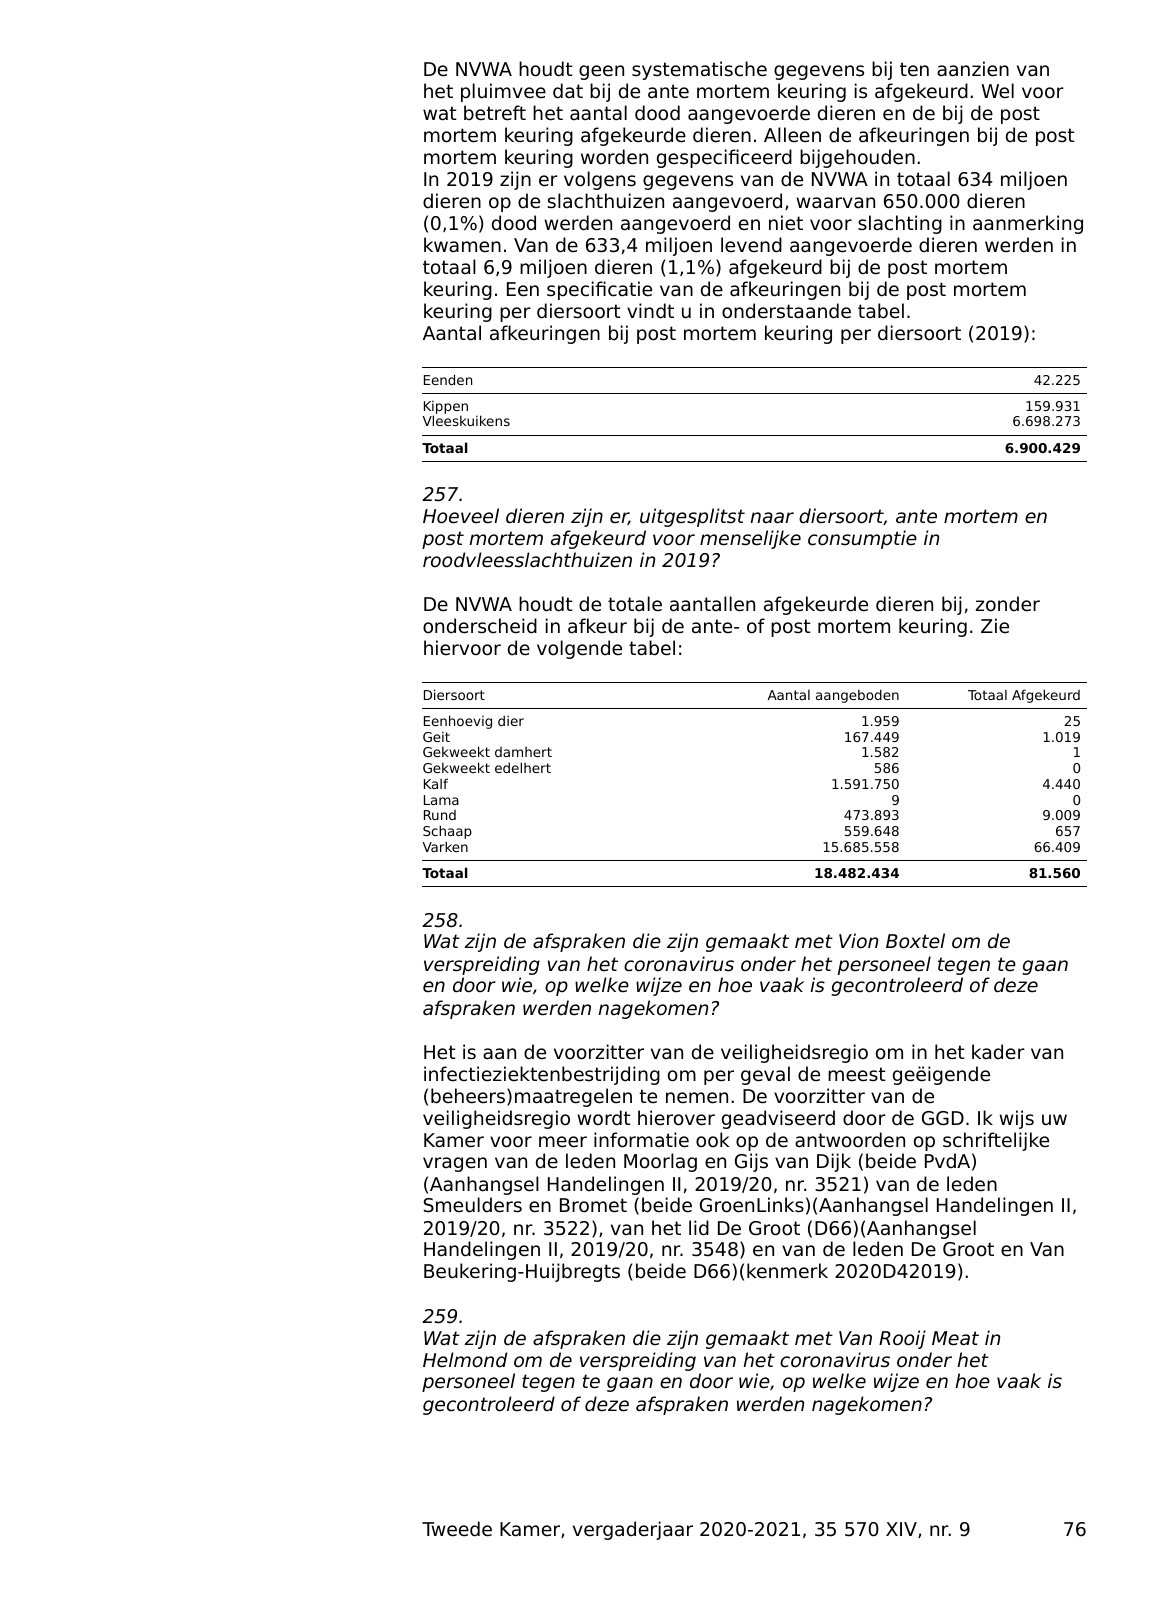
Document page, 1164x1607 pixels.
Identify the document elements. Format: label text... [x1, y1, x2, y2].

text De NVWA houdt de totale aantallen afgekeurde dieren bij, zonder onderscheid in afkeur bij de ante- of post mortem keuring. Zie hiervoor de volgende tabel: [422, 594, 1087, 660]
table_cell 9.009 [905, 808, 1087, 824]
table_cell Vleeskuikens [422, 414, 677, 435]
table_header Diersoort [422, 683, 724, 708]
table_cell 66.409 [905, 840, 1087, 860]
text 259. [422, 1306, 1087, 1327]
table_cell Geit [422, 730, 724, 745]
table_cell 15.685.558 [724, 840, 905, 860]
table_cell Kippen [422, 394, 677, 414]
table_cell 1.019 [905, 730, 1087, 745]
table_cell 81.560 [905, 861, 1087, 886]
table_cell 6.698.273 [677, 414, 1087, 435]
table_cell 4.440 [905, 777, 1087, 792]
table_header Aantal aangeboden [724, 683, 905, 708]
table_cell 9 [724, 793, 905, 808]
table_header Totaal Afgekeurd [905, 683, 1087, 708]
table_cell Totaal [422, 436, 677, 461]
table_cell Lama [422, 793, 724, 808]
table_cell Varken [422, 840, 724, 860]
table_cell 1.591.750 [724, 777, 905, 792]
text De NVWA houdt geen systematische gegevens bij ten aanzien van het pluimvee dat bij de ante mortem keuring is afgekeurd. Wel voor wat betreft het aantal dood aangevoerde dieren en de bij de post mortem keuring afgekeurde dieren. Alleen de afkeuringen bij de post mortem keuring worden gespecificeerd bijgehouden. [422, 59, 1087, 169]
text 258. [422, 909, 1087, 931]
table_cell 18.482.434 [724, 861, 905, 886]
text Wat zijn de afspraken die zijn gemaakt met Vion Boxtel om de verspreiding van het coronavirus onder het personeel tegen te gaan en door wie, op welke wijze en hoe vaak is gecontroleerd of deze afspraken werden nagekomen? [422, 931, 1087, 1019]
table_cell 473.893 [724, 808, 905, 824]
table_cell 1.582 [724, 745, 905, 761]
table_cell 1.959 [724, 709, 905, 729]
table_cell 25 [905, 709, 1087, 729]
table_header Eenden [422, 368, 677, 393]
text In 2019 zijn er volgens gegevens van de NVWA in totaal 634 miljoen dieren op de slachthuizen aangevoerd, waarvan 650.000 dieren (0,1%) dood werden aangevoerd en niet voor slachting in aanmerking kwamen. Van de 633,4 miljoen levend aangevoerde dieren werden in totaal 6,9 miljoen dieren (1,1%) afgekeurd bij de post mortem keuring. Een specificatie van de afkeuringen bij de post mortem keuring per diersoort vindt u in onderstaande tabel. [422, 169, 1087, 323]
table_cell Schaap [422, 824, 724, 840]
table_cell 559.648 [724, 824, 905, 840]
text Hoeveel dieren zijn er, uitgesplitst naar diersoort, ante mortem en post mortem afgekeurd voor menselijke consumptie in roodvleesslachthuizen in 2019? [422, 506, 1087, 572]
table_cell 159.931 [677, 394, 1087, 414]
table_cell 657 [905, 824, 1087, 840]
table_cell 1 [905, 745, 1087, 761]
table_header 42.225 [677, 368, 1087, 393]
text 257. [422, 484, 1087, 506]
table_cell Gekweekt damhert [422, 745, 724, 761]
table_cell 586 [724, 761, 905, 777]
table_cell Eenhoevig dier [422, 709, 724, 729]
table_cell Totaal [422, 861, 724, 886]
table_cell 0 [905, 793, 1087, 808]
text Het is aan de voorzitter van de veiligheidsregio om in het kader van infectieziektenbestrijding om per geval de meest geëigende (beheers)maatregelen te nemen. De voorzitter van de veiligheidsregio wordt hierover geadviseerd door de GGD. Ik wijs uw Kamer voor meer informatie ook op de antwoorden op schriftelijke vragen van de leden Moorlag en Gijs van Dijk (beide PvdA)(Aanhangsel Handelingen II, 2019/20, nr. 3521) van de leden Smeulders en Bromet (beide GroenLinks)(Aanhangsel Handelingen II, 2019/20, nr. 3522), van het lid De Groot (D66)(Aanhangsel Handelingen II, 2019/20, nr. 3548) en van de leden De Groot en Van Beukering-Huijbregts (beide D66)(kenmerk 2020D42019). [422, 1042, 1087, 1283]
table_cell 0 [905, 761, 1087, 777]
table_cell 6.900.429 [677, 436, 1087, 461]
table_cell 167.449 [724, 730, 905, 745]
text Aantal afkeuringen bij post mortem keuring per diersoort (2019): [422, 323, 1087, 345]
table_cell Gekweekt edelhert [422, 761, 724, 777]
text Wat zijn de afspraken die zijn gemaakt met Van Rooij Meat in Helmond om de verspreiding van het coronavirus onder het personeel tegen te gaan en door wie, op welke wijze en hoe vaak is gecontroleerd of deze afspraken werden nagekomen? [422, 1327, 1087, 1415]
table_cell Rund [422, 808, 724, 824]
table_cell Kalf [422, 777, 724, 792]
